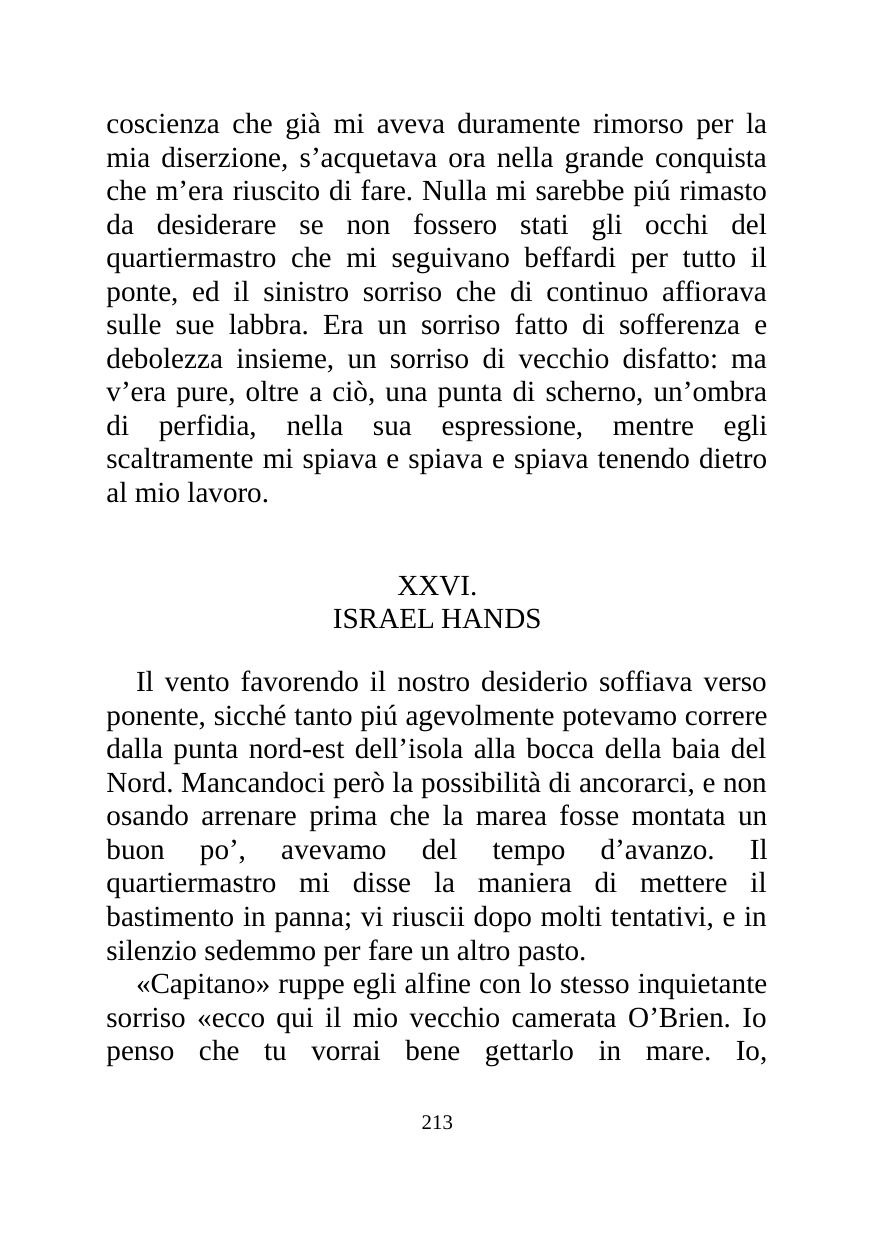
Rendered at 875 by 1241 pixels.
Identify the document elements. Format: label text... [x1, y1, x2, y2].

text Il vento favorendo il nostro desiderio soffiava verso ponente, sicché tanto piú agevolmente potevamo correre dalla punta nord-est dell’isola alla bocca della baia del Nord. Mancandoci però la possibilità di ancorarci, e non osando arrenare prima che la marea fosse montata un buon po’, avevamo del tempo d’avanzo. Il quartiermastro mi disse la maniera di mettere il bastimento in panna; vi riuscii dopo molti tentativi, e in silenzio sedemmo per fare un altro pasto. [106, 664, 768, 966]
text «Capitano» ruppe egli alfine con lo stesso inquietante sorriso «ecco qui il mio vecchio camerata O’Brien. Io penso che tu vorrai bene gettarlo in mare. Io, [106, 966, 768, 1067]
text coscienza che già mi aveva duramente rimorso per la mia diserzione, s’acquetava ora nella grande conquista che m’era riuscito di fare. Nulla mi sarebbe piú rimasto da desiderare se non fossero stati gli occhi del quartiermastro che mi seguivano beffardi per tutto il ponte, ed il sinistro sorriso che di continuo affiorava sulle sue labbra. Era un sorriso fatto di sofferenza e debolezza insieme, un sorriso di vecchio disfatto: ma v’era pure, oltre a ciò, una punta di scherno, un’ombra di perfidia, nella sua espressione, mentre egli scaltramente mi spiava e spiava e spiava tenendo dietro al mio lavoro. [106, 106, 768, 509]
subtitle XXVI. ISRAEL HANDS [106, 568, 768, 635]
